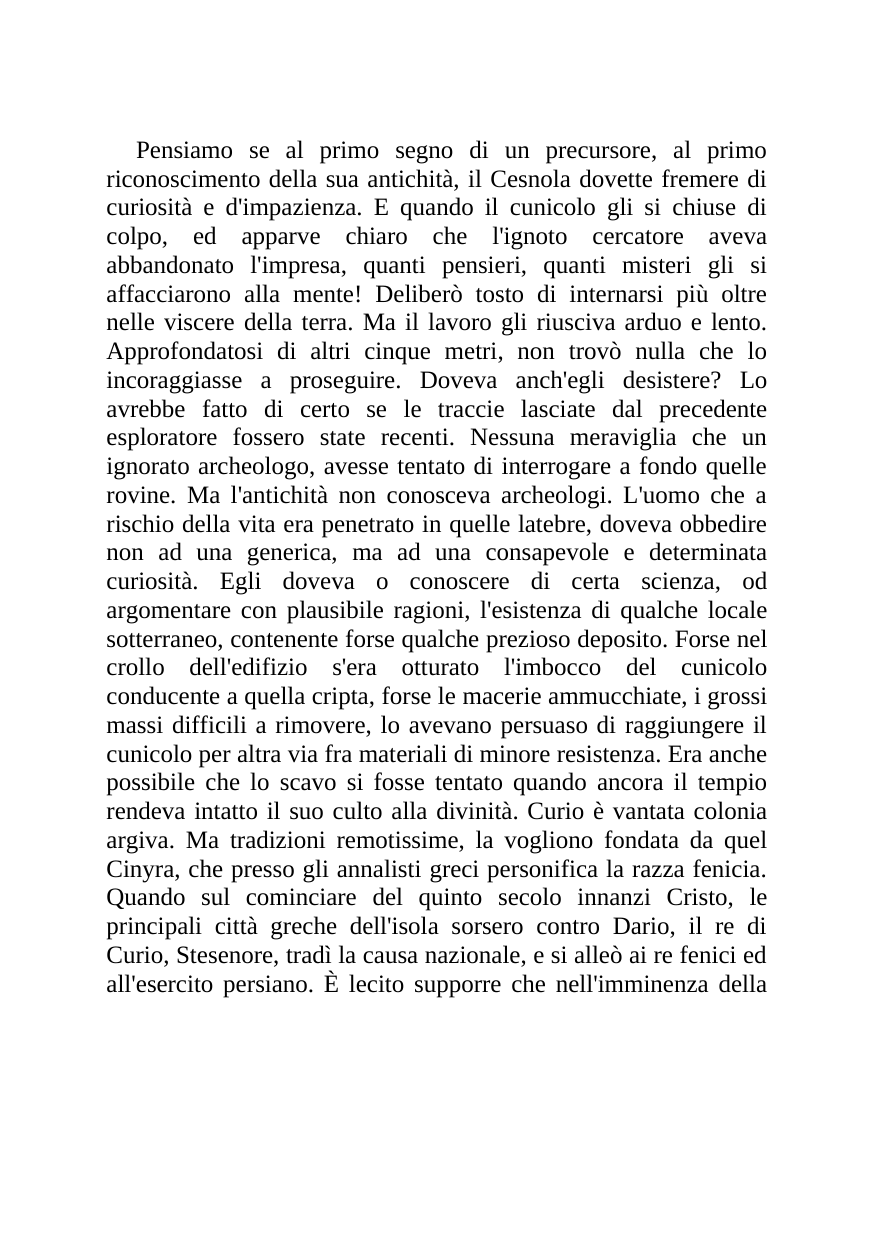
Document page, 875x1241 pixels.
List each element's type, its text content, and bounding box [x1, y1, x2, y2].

text Pensiamo se al primo segno di un precursore, al primo riconoscimento della sua antichità, il Cesnola dovette fremere di curiosità e d'impazienza. E quando il cunicolo gli si chiuse di colpo, ed apparve chiaro che l'ignoto cercatore aveva abbandonato l'impresa, quanti pensieri, quanti misteri gli si affacciarono alla mente! Deliberò tosto di internarsi più oltre nelle viscere della terra. Ma il lavoro gli riusciva arduo e lento. Approfondatosi di altri cinque metri, non trovò nulla che lo incoraggiasse a proseguire. Doveva anch'egli desistere? Lo avrebbe fatto di certo se le traccie lasciate dal precedente esploratore fossero state recenti. Nessuna meraviglia che un ignorato archeologo, avesse tentato di interrogare a fondo quelle rovine. Ma l'antichità non conosceva archeologi. L'uomo che a rischio della vita era penetrato in quelle latebre, doveva obbedire non ad una generica, ma ad una consapevole e determinata curiosità. Egli doveva o conoscere di certa scienza, od argomentare con plausibile ragioni, l'esistenza di qualche locale sotterraneo, contenente forse qualche prezioso deposito. Forse nel crollo dell'edifizio s'era otturato l'imbocco del cunicolo conducente a quella cripta, forse le macerie ammucchiate, i grossi massi difficili a rimovere, lo avevano persuaso di raggiungere il cunicolo per altra via fra materiali di minore resistenza. Era anche possibile che lo scavo si fosse tentato quando ancora il tempio rendeva intatto il suo culto alla divinità. Curio è vantata colonia argiva. Ma tradizioni remotissime, la vogliono fondata da quel Cinyra, che presso gli annalisti greci personifica la razza fenicia. Quando sul cominciare del quinto secolo innanzi Cristo, le principali città greche dell'isola sorsero contro Dario, il re di Curio, Stesenore, tradì la causa nazionale, e si alleò ai re fenici ed all'esercito persiano. È lecito supporre che nell'imminenza della [106, 135, 768, 997]
